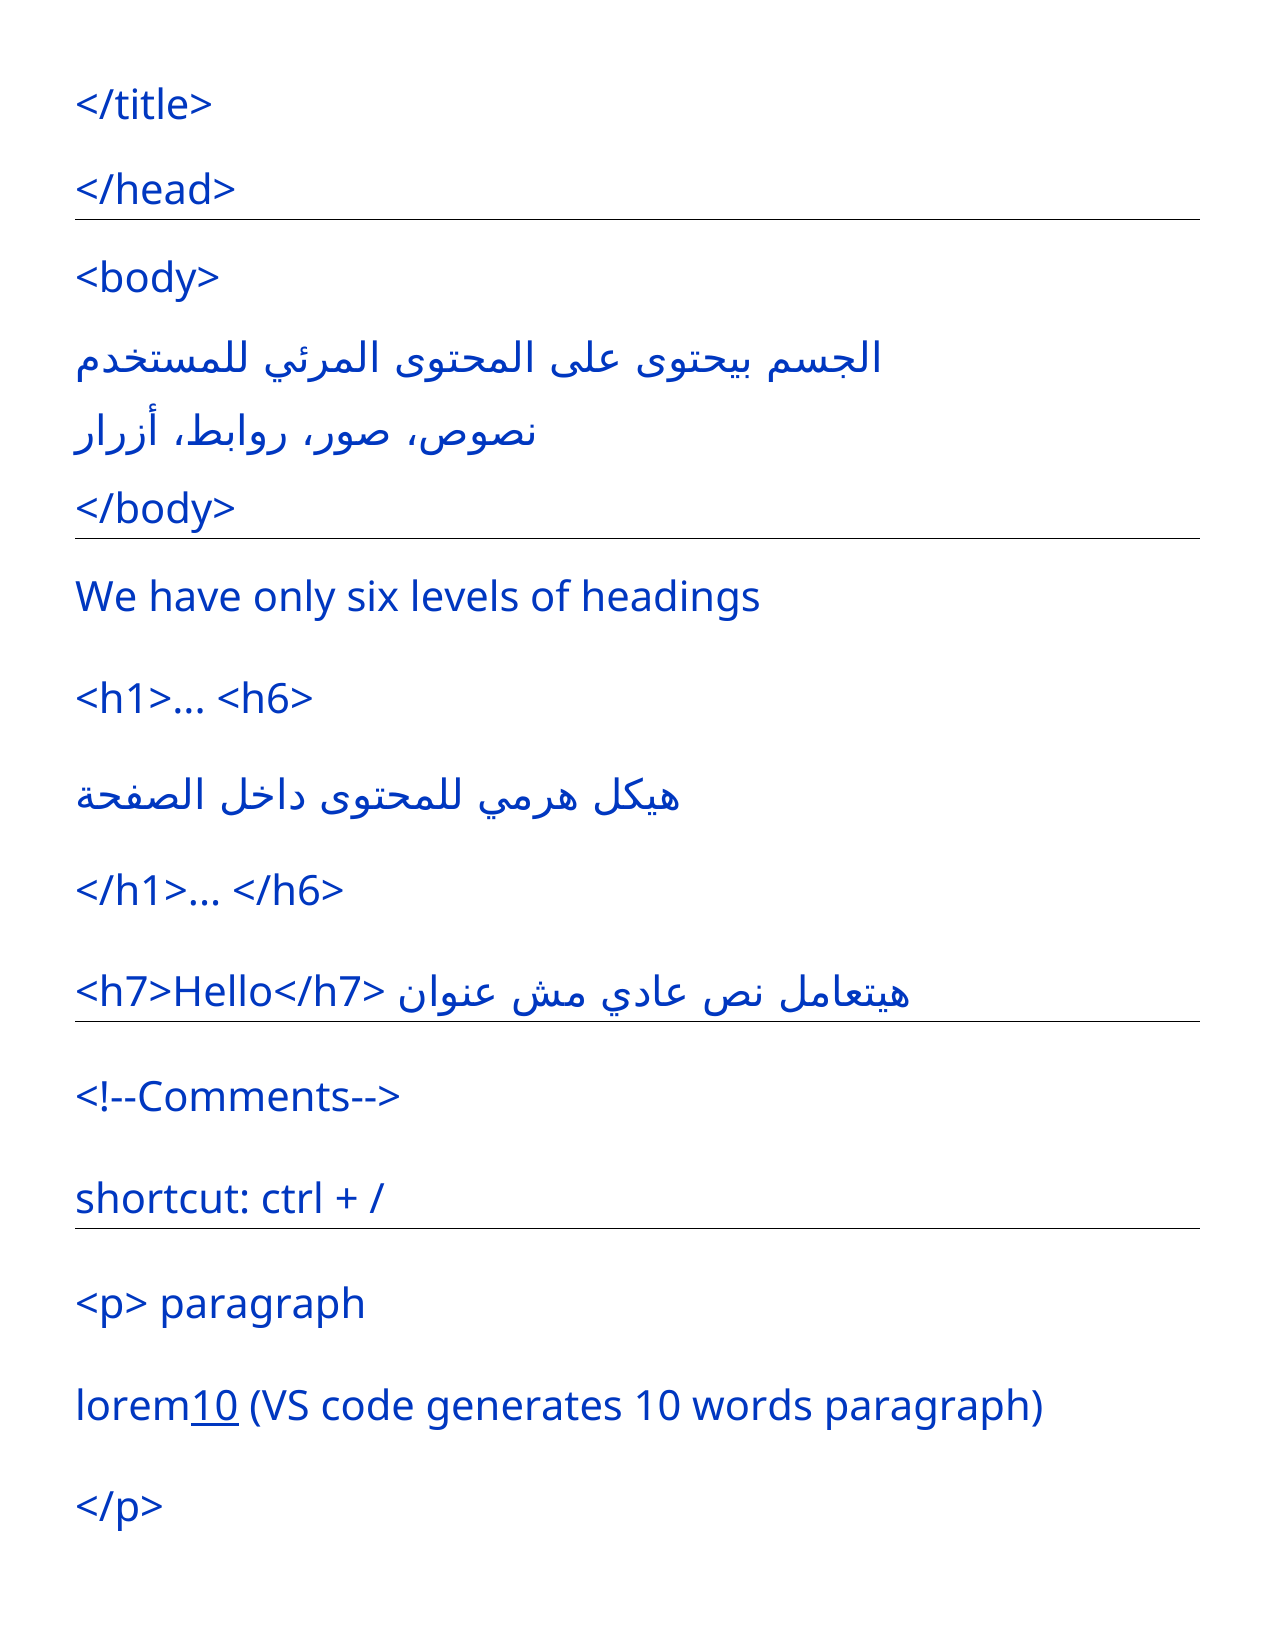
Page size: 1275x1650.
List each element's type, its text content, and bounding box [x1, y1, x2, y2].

text <h7>Hello</h7> هيتعامل نص عادي مش عنوان [75, 962, 1200, 1021]
text نصوص، صور، روابط، أزرار [75, 406, 1200, 455]
text <h1>... <h6> [75, 669, 1200, 726]
text </body> [75, 479, 1200, 538]
text lorem10 (VS code generates 10 words paragraph) [75, 1375, 1200, 1432]
text </p> [75, 1477, 1200, 1534]
text الجسم بيحتوى على المحتوى المرئي للمستخدم [75, 333, 1200, 382]
text </head> [75, 160, 1200, 219]
text We have only six levels of headings [75, 567, 1200, 624]
text </h1>... </h6> [75, 860, 1200, 917]
text <!--Comments--> [75, 1067, 1200, 1124]
text </title> [75, 75, 1200, 132]
text shortcut: ctrl + / [75, 1169, 1200, 1228]
text هيكل هرمي للمحتوى داخل الصفحة [75, 771, 1200, 819]
text <body> [75, 248, 1200, 305]
text <p> paragraph [75, 1274, 1200, 1330]
